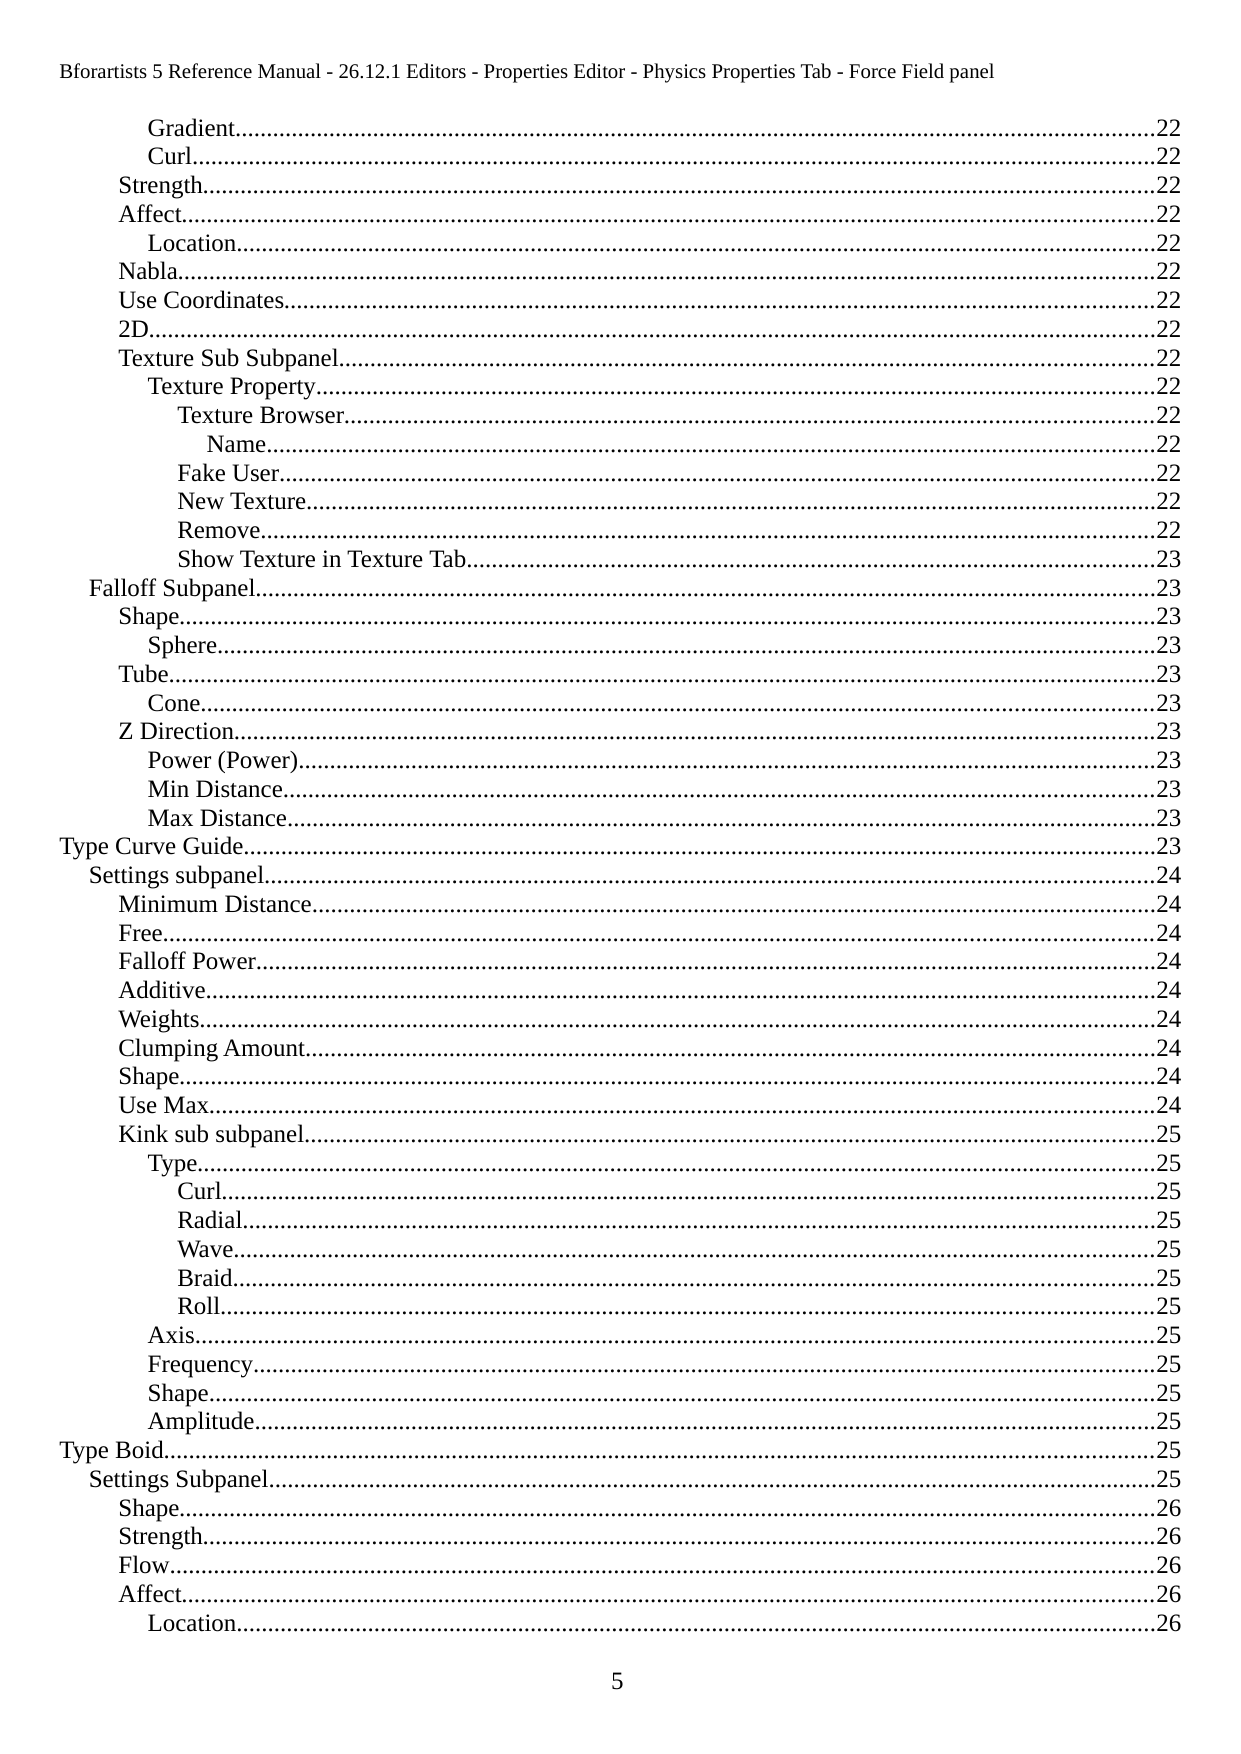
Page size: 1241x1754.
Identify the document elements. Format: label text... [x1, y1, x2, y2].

text Additive 24 [118, 975, 1181, 1004]
text Wave 25 [177, 1234, 1181, 1263]
text Tube 23 [118, 659, 1181, 688]
text Shape 24 [118, 1061, 1181, 1090]
text New Texture 22 [177, 486, 1181, 515]
text Type Curve Guide 23 [59, 831, 1181, 860]
text Flow 26 [118, 1550, 1181, 1579]
text Curl 22 [147, 141, 1181, 170]
text Minimum Distance 24 [118, 889, 1181, 918]
text Frequency 25 [147, 1349, 1181, 1378]
text Type Boid 25 [59, 1435, 1181, 1464]
text Roll 25 [177, 1291, 1181, 1320]
text Location 22 [147, 228, 1181, 256]
text Remove 22 [177, 515, 1181, 544]
text Texture Sub Subpanel 22 [118, 343, 1181, 371]
text Name 22 [206, 429, 1181, 458]
text Location 26 [147, 1608, 1181, 1636]
text Power (Power) 23 [147, 745, 1181, 774]
text 2D 22 [118, 314, 1181, 343]
text Affect 26 [118, 1579, 1181, 1608]
text Strength 22 [118, 170, 1181, 199]
text Z Direction 23 [118, 716, 1181, 745]
text Shape 25 [147, 1378, 1181, 1406]
text Falloff Subpanel 23 [88, 573, 1181, 601]
text Braid 25 [177, 1263, 1181, 1291]
text Cone 23 [147, 688, 1181, 716]
text Shape 26 [118, 1493, 1181, 1521]
text Shape 23 [118, 601, 1181, 630]
text Clumping Amount 24 [118, 1033, 1181, 1061]
text Nabla 22 [118, 256, 1181, 285]
text Curl 25 [177, 1176, 1181, 1205]
text Use Max 24 [118, 1090, 1181, 1119]
text Min Distance 23 [147, 774, 1181, 803]
text Settings Subpanel 25 [88, 1464, 1181, 1493]
text Strength 26 [118, 1521, 1181, 1550]
text Free 24 [118, 918, 1181, 946]
text Affect 22 [118, 199, 1181, 228]
text Kink sub subpanel 25 [118, 1119, 1181, 1148]
text Type 25 [147, 1148, 1181, 1176]
text Settings subpanel 24 [88, 860, 1181, 889]
text Use Coordinates 22 [118, 285, 1181, 314]
text Falloff Power 24 [118, 946, 1181, 975]
text Show Texture in Texture Tab 23 [177, 544, 1181, 573]
text Amplitude 25 [147, 1406, 1181, 1435]
text Texture Browser 22 [177, 400, 1181, 429]
text Axis 25 [147, 1320, 1181, 1349]
text Texture Property 22 [147, 371, 1181, 400]
text Fake User 22 [177, 458, 1181, 486]
text Gradient 22 [147, 113, 1181, 141]
text Sphere 23 [147, 630, 1181, 659]
text Max Distance 23 [147, 803, 1181, 831]
text Weights 24 [118, 1004, 1181, 1033]
text Radial 25 [177, 1205, 1181, 1234]
